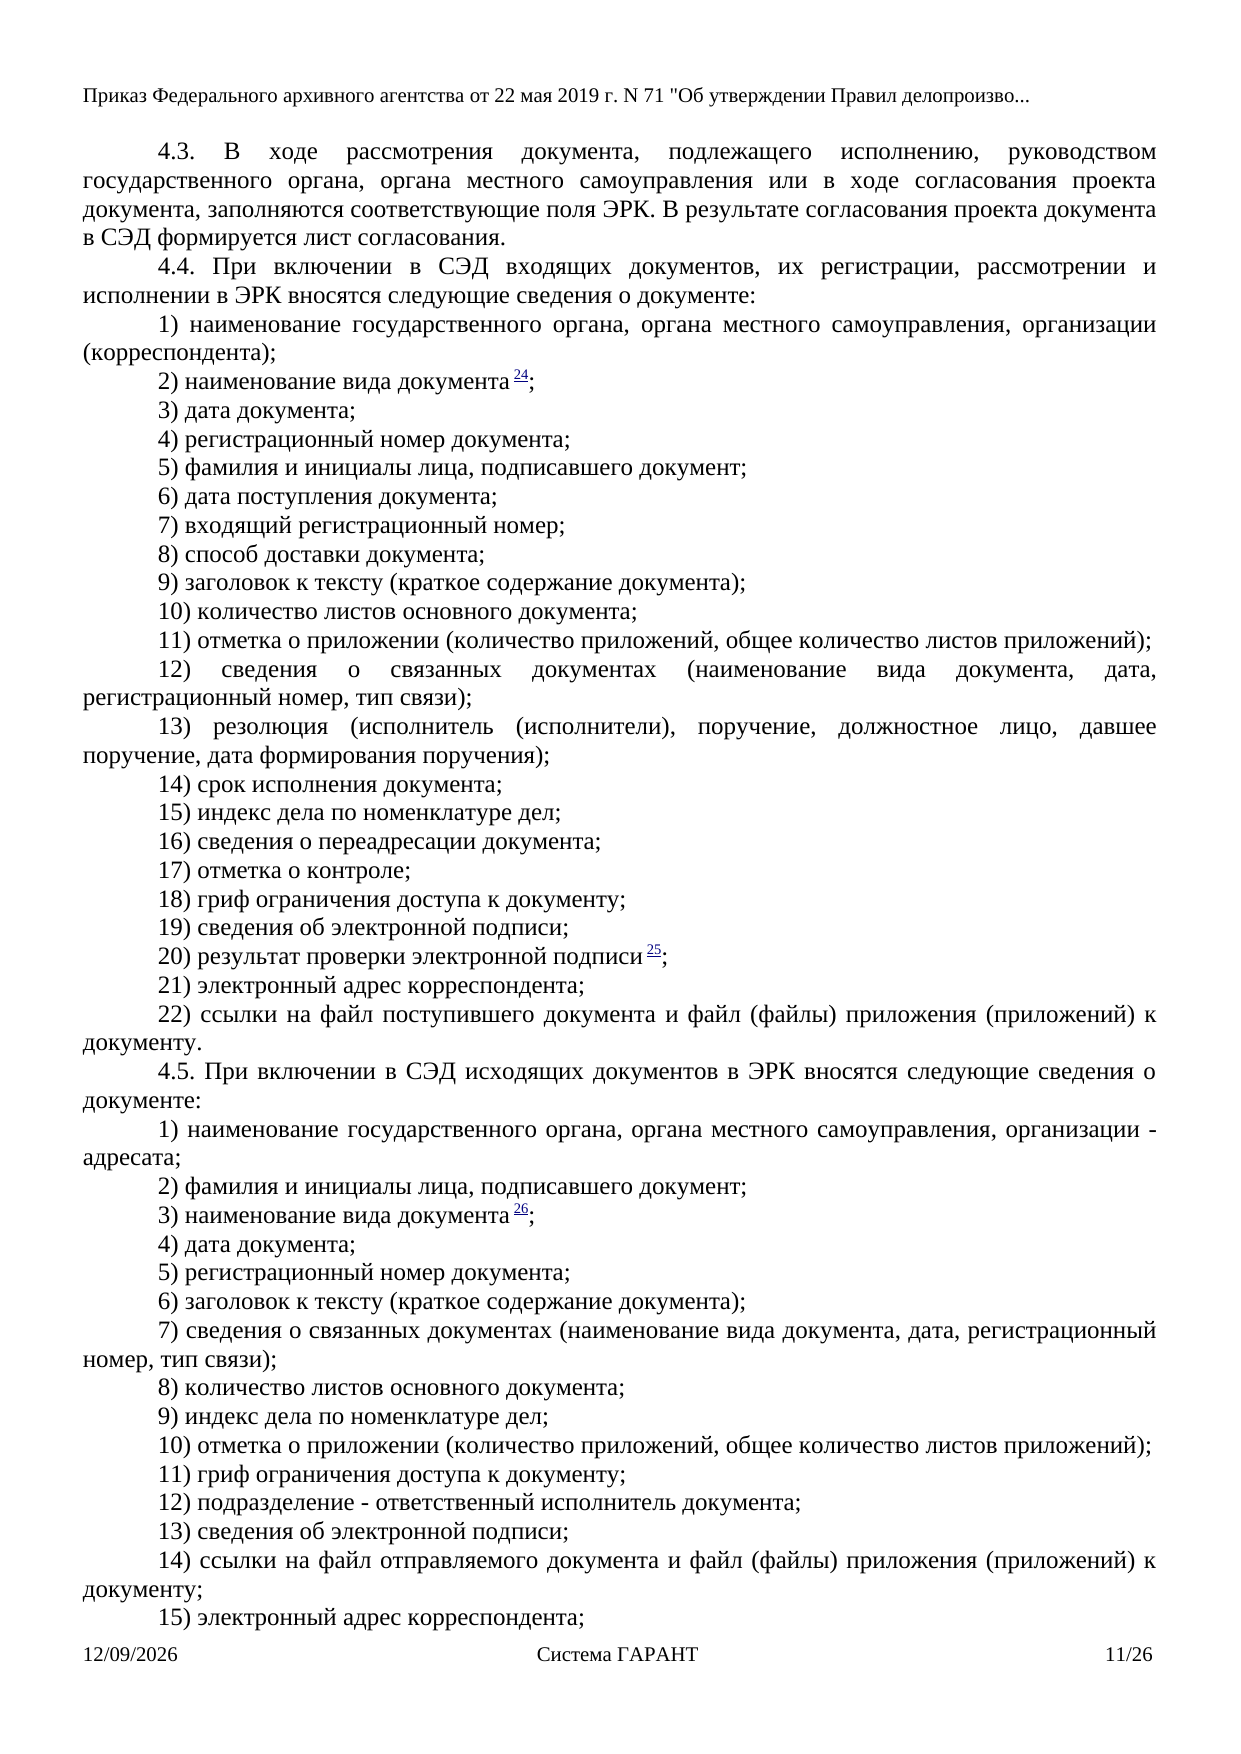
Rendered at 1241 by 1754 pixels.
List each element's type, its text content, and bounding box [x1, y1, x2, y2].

text 9) заголовок к тексту (краткое содержание документа); [83, 567, 1157, 596]
text 8) количество листов основного документа; [83, 1372, 1157, 1401]
text 1) наименование государственного органа, органа местного самоуправления, организации (корреспондента); [83, 309, 1157, 366]
text 8) способ доставки документа; [83, 539, 1157, 567]
text 14) срок исполнения документа; [83, 769, 1157, 797]
text 5) фамилия и инициалы лица, подписавшего документ; [83, 452, 1157, 481]
text 11) отметка о приложении (количество приложений, общее количество листов приложений); [83, 625, 1157, 654]
text 15) индекс дела по номенклатуре дел; [83, 797, 1157, 826]
text 3) дата документа; [83, 395, 1157, 424]
text 18) гриф ограничения доступа к документу; [83, 884, 1157, 912]
text 6) дата поступления документа; [83, 481, 1157, 510]
text 9) индекс дела по номенклатуре дел; [83, 1401, 1157, 1430]
text 4.5. При включении в СЭД исходящих документов в ЭРК вносятся следующие сведения о документе: [83, 1056, 1157, 1114]
text 4) дата документа; [83, 1229, 1157, 1257]
text 6) заголовок к тексту (краткое содержание документа); [83, 1286, 1157, 1315]
text 10) отметка о приложении (количество приложений, общее количество листов приложений); [83, 1430, 1157, 1459]
text 4.3. В ходе рассмотрения документа, подлежащего исполнению, руководством государственного органа, органа местного самоуправления или в ходе согласования проекта документа, заполняются соответствующие поля ЭРК. В результате согласования проекта документа в СЭД формируется лист согласования. [83, 136, 1157, 251]
text 11) гриф ограничения доступа к документу; [83, 1459, 1157, 1487]
text 4) регистрационный номер документа; [83, 424, 1157, 452]
text 7) входящий регистрационный номер; [83, 510, 1157, 539]
text 3) наименование вида документа 26; [83, 1200, 1157, 1229]
text 4.4. При включении в СЭД входящих документов, их регистрации, рассмотрении и исполнении в ЭРК вносятся следующие сведения о документе: [83, 251, 1157, 309]
text 13) резолюция (исполнитель (исполнители), поручение, должностное лицо, давшее поручение, дата формирования поручения); [83, 711, 1157, 769]
text 12) сведения о связанных документах (наименование вида документа, дата, регистрационный номер, тип связи); [83, 654, 1157, 711]
text 21) электронный адрес корреспондента; [83, 970, 1157, 999]
text 5) регистрационный номер документа; [83, 1257, 1157, 1286]
text 19) сведения об электронной подписи; [83, 912, 1157, 941]
text 1) наименование государственного органа, органа местного самоуправления, организации - адресата; [83, 1114, 1157, 1171]
text 16) сведения о переадресации документа; [83, 826, 1157, 855]
text 10) количество листов основного документа; [83, 596, 1157, 625]
text 14) ссылки на файл отправляемого документа и файл (файлы) приложения (приложений) к документу; [83, 1545, 1157, 1602]
text 2) фамилия и инициалы лица, подписавшего документ; [83, 1171, 1157, 1200]
text 22) ссылки на файл поступившего документа и файл (файлы) приложения (приложений) к документу. [83, 999, 1157, 1056]
text 2) наименование вида документа 24; [83, 366, 1157, 395]
text 15) электронный адрес корреспондента; [83, 1602, 1157, 1631]
text 12) подразделение - ответственный исполнитель документа; [83, 1487, 1157, 1516]
text 20) результат проверки электронной подписи 25; [83, 941, 1157, 970]
text 17) отметка о контроле; [83, 855, 1157, 884]
text 13) сведения об электронной подписи; [83, 1516, 1157, 1545]
text 7) сведения о связанных документах (наименование вида документа, дата, регистрационный номер, тип связи); [83, 1315, 1157, 1372]
